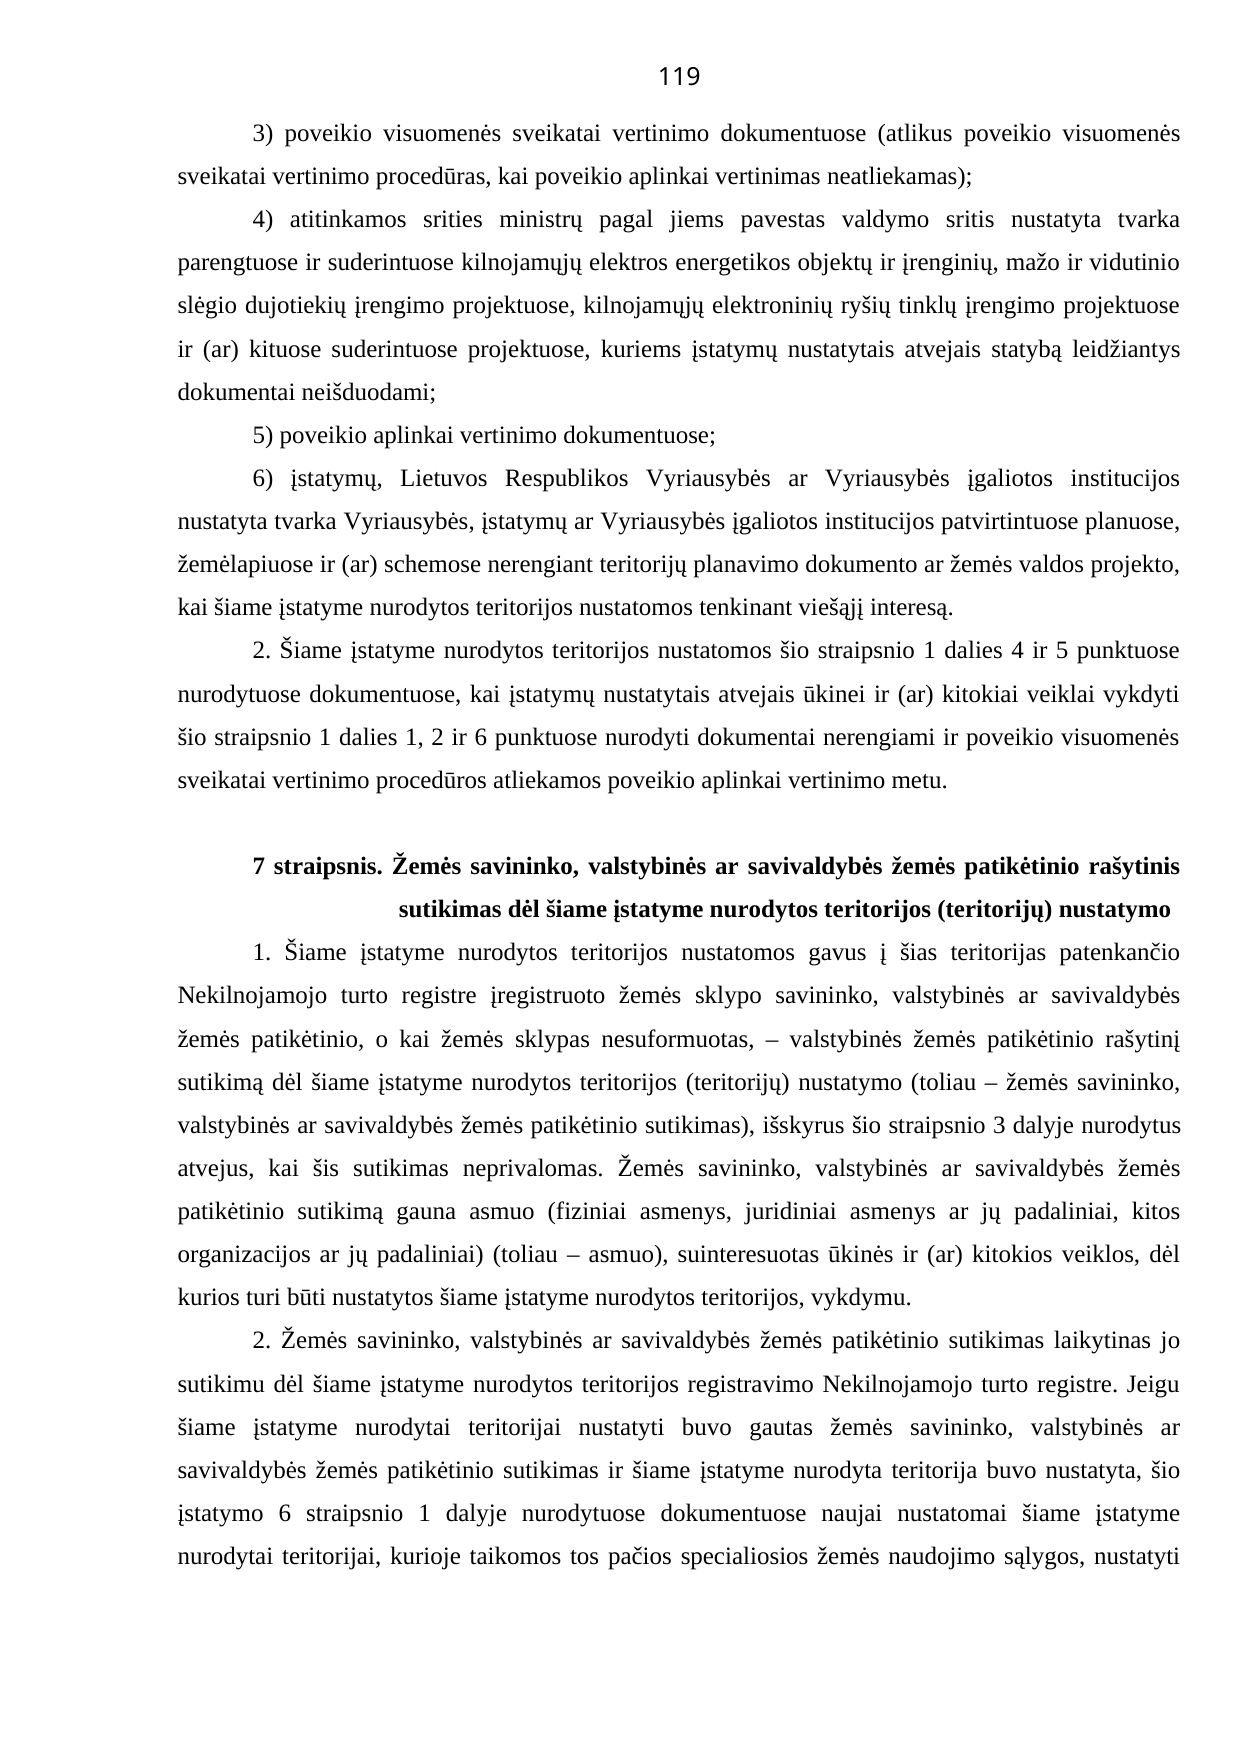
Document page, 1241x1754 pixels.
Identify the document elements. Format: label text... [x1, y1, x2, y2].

text 2. Žemės savininko, valstybinės ar savivaldybės žemės patikėtinio sutikimas laikytinas jo sutikimu dėl šiame įstatyme nurodytos teritorijos registravimo Nekilnojamojo turto registre. Jeigu šiame įstatyme nurodytai teritorijai nustatyti buvo gautas žemės savininko, valstybinės ar savivaldybės žemės patikėtinio sutikimas ir šiame įstatyme nurodyta teritorija buvo nustatyta, šio įstatymo 6 straipsnio 1 dalyje nurodytuose dokumentuose naujai nustatomai šiame įstatyme nurodytai teritorijai, kurioje taikomos tos pačios specialiosios žemės naudojimo sąlygos, nustatyti [177, 1326, 1181, 1570]
text 4) atitinkamos srities ministrų pagal jiems pavestas valdymo sritis nustatyta tvarka parengtuose ir suderintuose kilnojamųjų elektros energetikos objektų ir įrenginių, mažo ir vidutinio slėgio dujotiekių įrengimo projektuose, kilnojamųjų elektroninių ryšių tinklų įrengimo projektuose ir (ar) kituose suderintuose projektuose, kuriems įstatymų nustatytais atvejais statybą leidžiantys dokumentai neišduodami; [177, 204, 1181, 406]
text 1. Šiame įstatyme nurodytos teritorijos nustatomos gavus į šias teritorijas patenkančio Nekilnojamojo turto registre įregistruoto žemės sklypo savininko, valstybinės ar savivaldybės žemės patikėtinio, o kai žemės sklypas nesuformuotas, – valstybinės žemės patikėtinio rašytinį sutikimą dėl šiame įstatyme nurodytos teritorijos (teritorijų) nustatymo (toliau – žemės savininko, valstybinės ar savivaldybės žemės patikėtinio sutikimas), išskyrus šio straipsnio 3 dalyje nurodytus atvejus, kai šis sutikimas neprivalomas. Žemės savininko, valstybinės ar savivaldybės žemės patikėtinio sutikimą gauna asmuo (fiziniai asmenys, juridiniai asmenys ar jų padaliniai, kitos organizacijos ar jų padaliniai) (toliau – asmuo), suinteresuotas ūkinės ir (ar) kitokios veiklos, dėl kurios turi būti nustatytos šiame įstatyme nurodytos teritorijos, vykdymu. [177, 937, 1181, 1311]
text 7 straipsnis. Žemės savininko, valstybinės ar savivaldybės žemės patikėtinio rašytinis sutikimas dėl šiame įstatyme nurodytos teritorijos (teritorijų) nustatymo [252, 851, 1181, 923]
text 5) poveikio aplinkai vertinimo dokumentuose; [177, 420, 1181, 449]
text 2. Šiame įstatyme nurodytos teritorijos nustatomos šio straipsnio 1 dalies 4 ir 5 punktuose nurodytuose dokumentuose, kai įstatymų nustatytais atvejais ūkinei ir (ar) kitokiai veiklai vykdyti šio straipsnio 1 dalies 1, 2 ir 6 punktuose nurodyti dokumentai nerengiami ir poveikio visuomenės sveikatai vertinimo procedūros atliekamos poveikio aplinkai vertinimo metu. [177, 636, 1181, 794]
text 3) poveikio visuomenės sveikatai vertinimo dokumentuose (atlikus poveikio visuomenės sveikatai vertinimo procedūras, kai poveikio aplinkai vertinimas neatliekamas); [177, 118, 1181, 190]
text 6) įstatymų, Lietuvos Respublikos Vyriausybės ar Vyriausybės įgaliotos institucijos nustatyta tvarka Vyriausybės, įstatymų ar Vyriausybės įgaliotos institucijos patvirtintuose planuose, žemėlapiuose ir (ar) schemose nerengiant teritorijų planavimo dokumento ar žemės valdos projekto, kai šiame įstatyme nurodytos teritorijos nustatomos tenkinant viešąjį interesą. [177, 463, 1181, 621]
